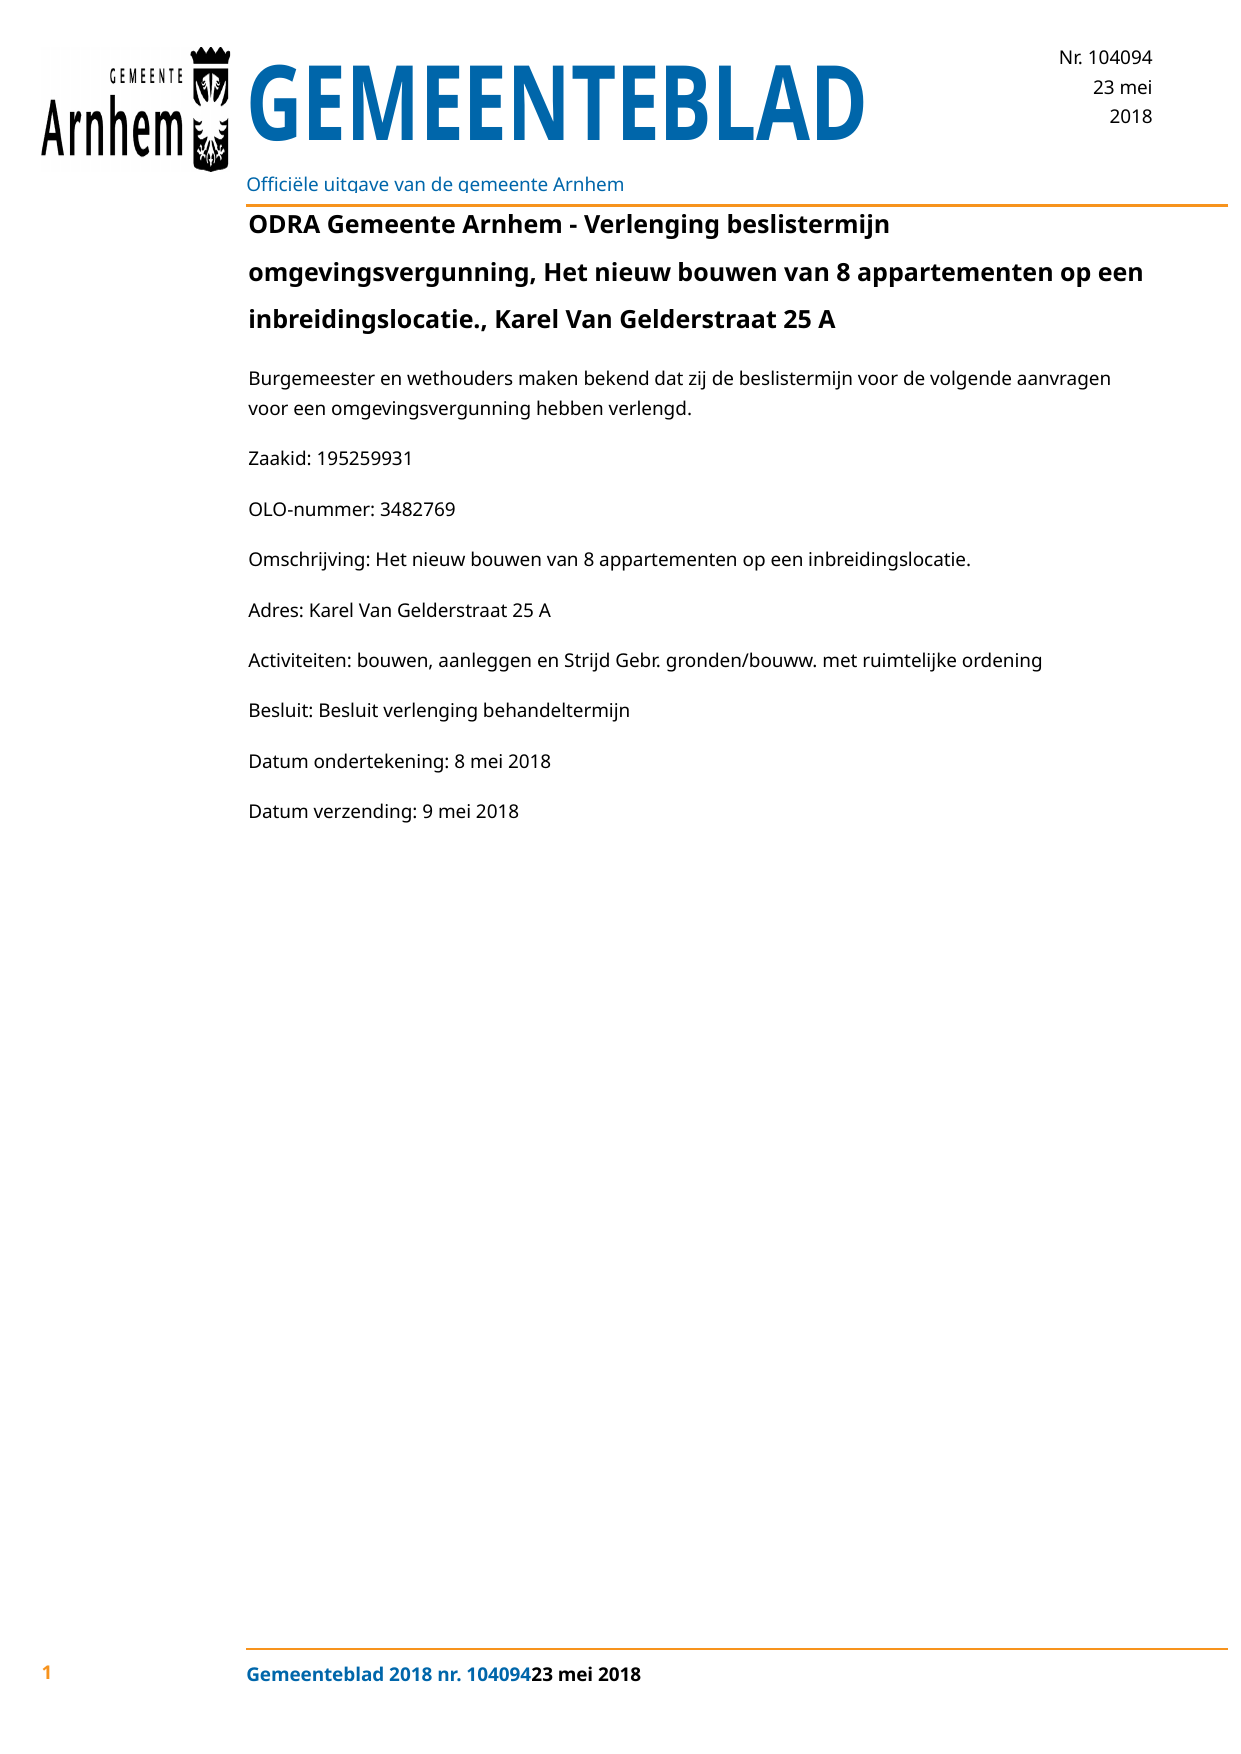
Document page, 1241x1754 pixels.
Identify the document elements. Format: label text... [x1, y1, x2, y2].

text OLO-nummer: 3482769 [248, 496, 1152, 522]
text Activiteiten: bouwen, aanleggen en Strijd Gebr. gronden/bouww. met ruimtelijke ordening [248, 647, 1152, 673]
text Besluit: Besluit verlenging behandeltermijn [248, 698, 1152, 723]
picture [41, 47, 231, 172]
text Adres: Karel Van Gelderstraat 25 A [248, 597, 1152, 622]
text ODRA Gemeente Arnhem - Verlenging beslistermijn omgevingsvergunning, Het nieuw bouwen van 8 appartementen op een inbreidingslocatie., Karel Van Gelderstraat 25 A [248, 207, 1152, 336]
text Zaakid: 195259931 [248, 446, 1152, 471]
text Omschrijving: Het nieuw bouwen van 8 appartementen op een inbreidingslocatie. [248, 546, 1152, 572]
text Burgemeester en wethouders maken bekend dat zij de beslistermijn voor de volgende aanvragen voor een omgevingsvergunning hebben verlengd. [248, 366, 1152, 421]
text Datum ondertekening: 8 mei 2018 [248, 748, 1152, 774]
text Datum verzending: 9 mei 2018 [248, 798, 1152, 824]
